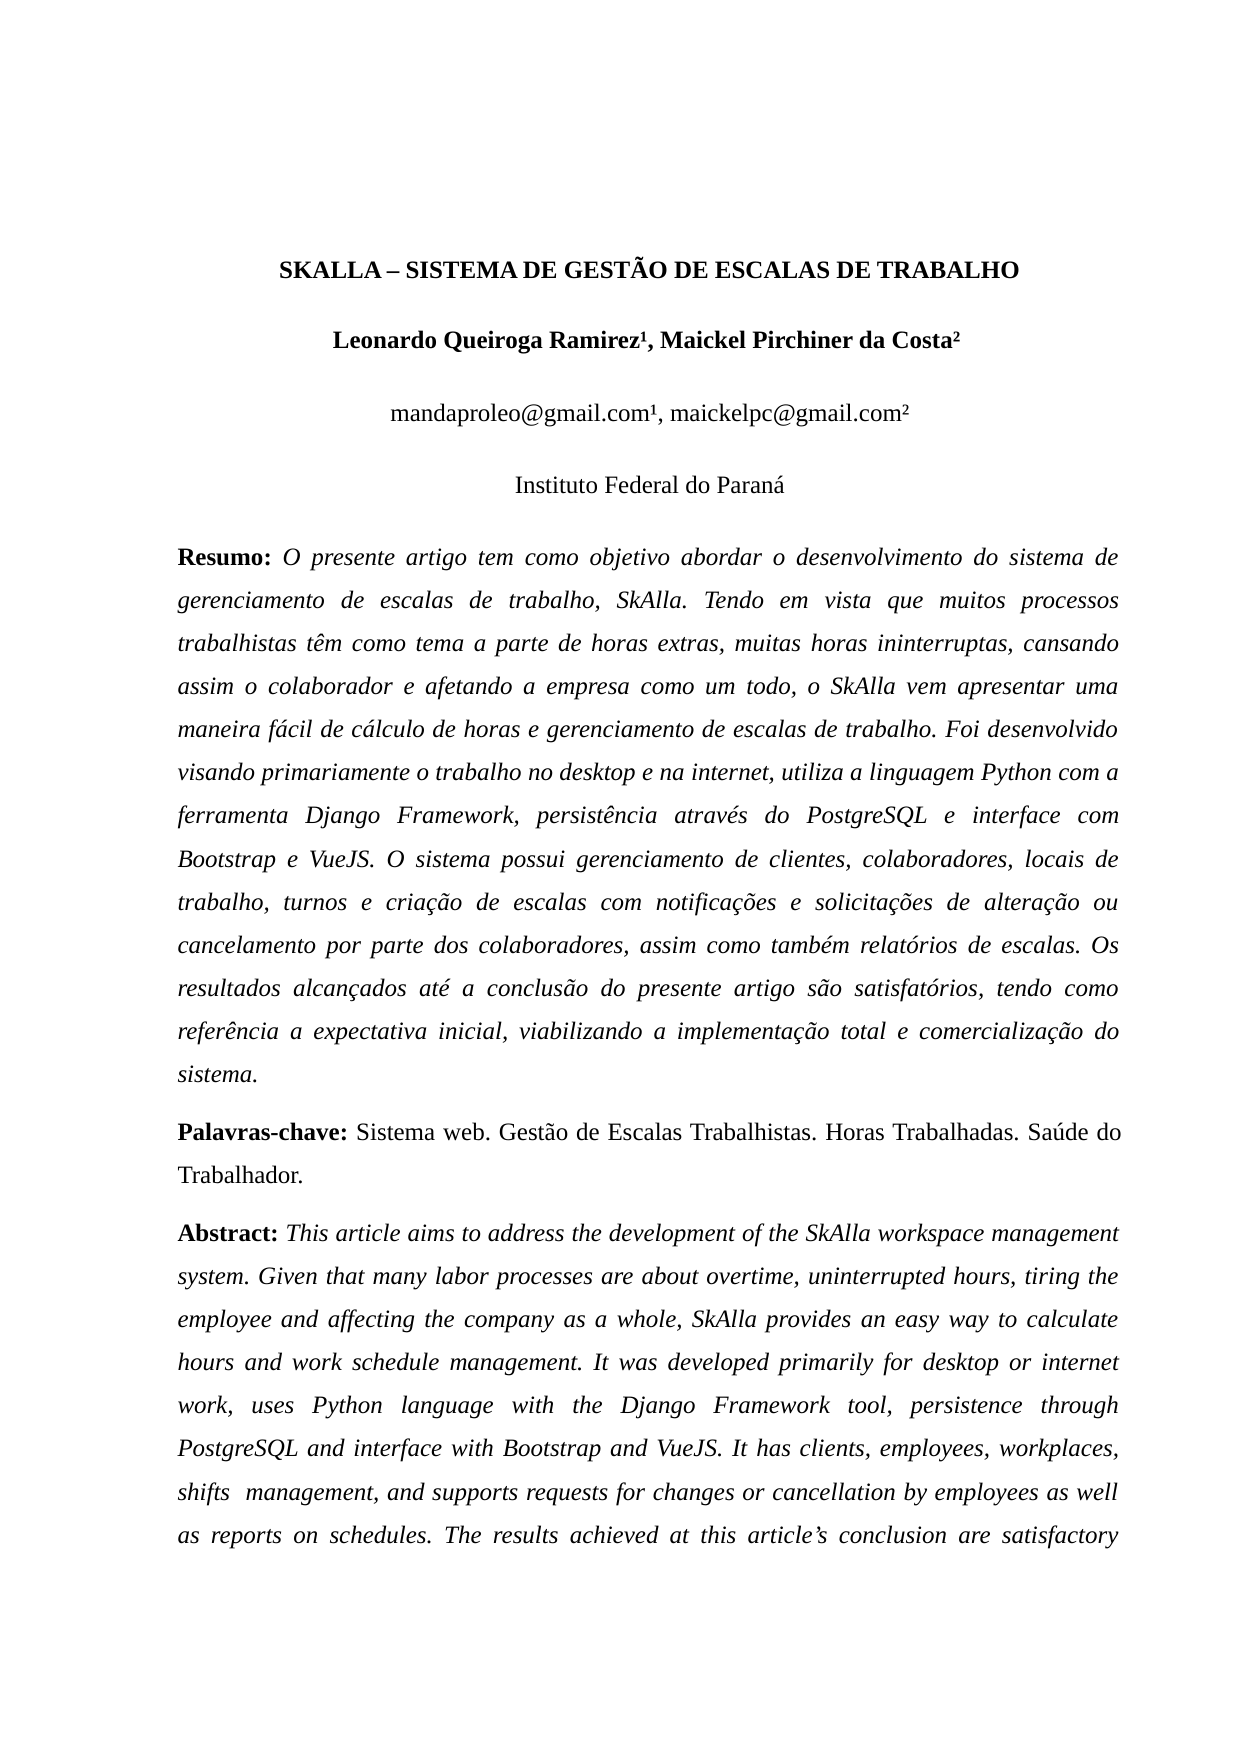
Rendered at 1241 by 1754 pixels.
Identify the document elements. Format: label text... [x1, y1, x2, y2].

text Abstract: This article aims to address the development of the SkAlla workspace management system. Given that many labor processes are about overtime, uninterrupted hours, tiring the employee and affecting the company as a whole, SkAlla provides an easy way to calculate hours and work schedule management. It was developed primarily for desktop or internet work, uses Python language with the Django Framework tool, persistence through PostgreSQL and interface with Bootstrap and VueJS. It has clients, employees, workplaces, shifts management, and supports requests for changes or cancellation by employees as well as reports on schedules. The results achieved at this article’s conclusion are satisfactory [177, 1218, 1122, 1548]
text Instituto Federal do Paraná [177, 470, 1122, 498]
text Leonardo Queiroga Ramirez¹, Maickel Pirchiner da Costa² [177, 326, 1122, 354]
text Palavras-chave: Sistema web. Gestão de Escalas Trabalhistas. Horas Trabalhadas. Saúde do Trabalhador. [177, 1117, 1122, 1189]
subtitle SKALLA – SISTEMA DE GESTÃO DE ESCALAS DE TRABALHO [177, 256, 1122, 284]
text Resumo: O presente artigo tem como objetivo abordar o desenvolvimento do sistema de gerenciamento de escalas de trabalho, SkAlla. Tendo em vista que muitos processos trabalhistas têm como tema a parte de horas extras, muitas horas ininterruptas, cansando assim o colaborador e afetando a empresa como um todo, o SkAlla vem apresentar uma maneira fácil de cálculo de horas e gerenciamento de escalas de trabalho. Foi desenvolvido visando primariamente o trabalho no desktop e na internet, utiliza a linguagem Python com a ferramenta Django Framework, persistência através do PostgreSQL e interface com Bootstrap e VueJS. O sistema possui gerenciamento de clientes, colaboradores, locais de trabalho, turnos e criação de escalas com notificações e solicitações de alteração ou cancelamento por parte dos colaboradores, assim como também relatórios de escalas. Os resultados alcançados até a conclusão do presente artigo são satisfatórios, tendo como referência a expectativa inicial, viabilizando a implementação total e comercialização do sistema. [177, 542, 1122, 1088]
text mandaproleo@gmail.com¹, maickelpc@gmail.com² [177, 398, 1122, 426]
